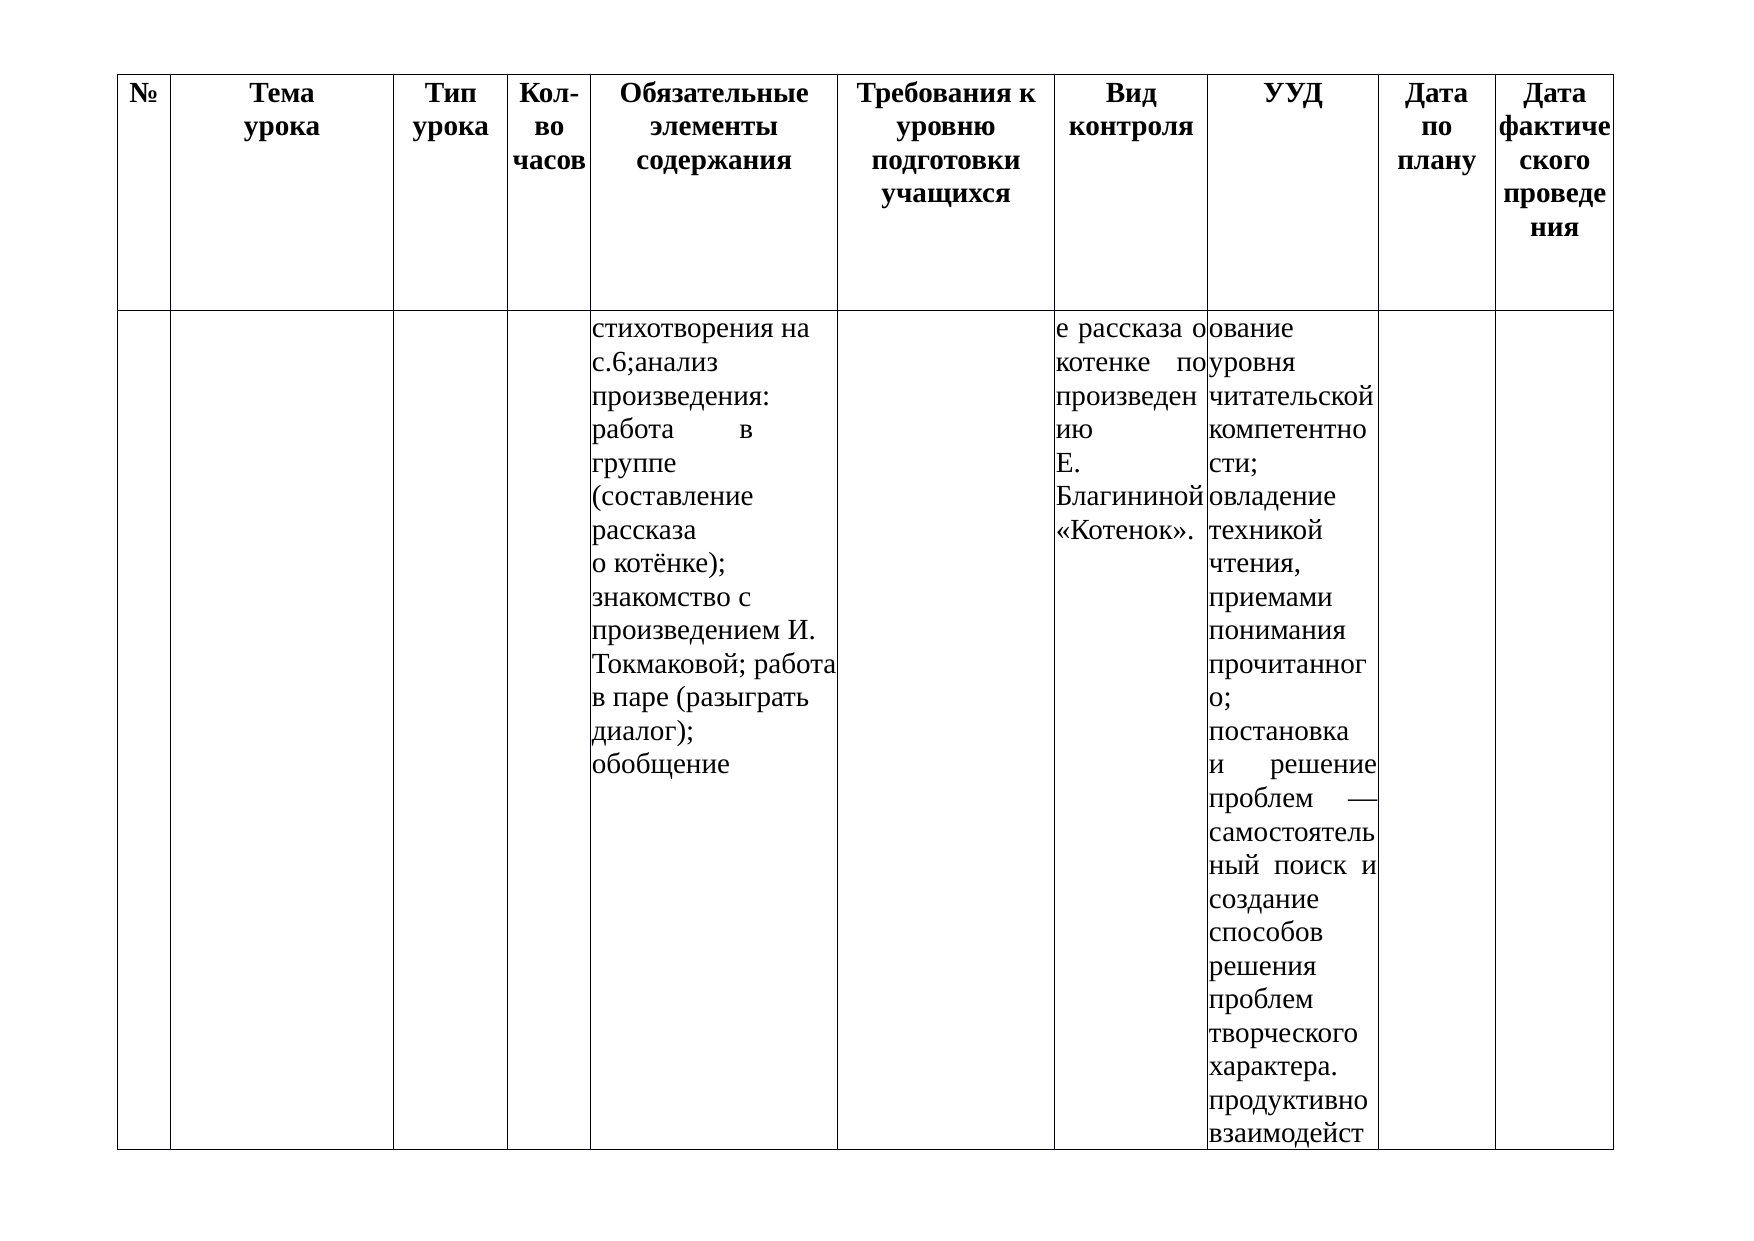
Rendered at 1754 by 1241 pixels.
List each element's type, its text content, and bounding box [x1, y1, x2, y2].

table_header УУД [1208, 75, 1378, 309]
table_cell [838, 311, 1054, 1149]
table_cell [1496, 311, 1613, 1149]
table_cell [118, 311, 170, 1149]
table_header Тип урока [394, 75, 507, 309]
table_cell [1379, 311, 1495, 1149]
table_cell ование уровня читательской компетентности; овладение техникой чтения, приемами понимания прочитанного; постановка и решение проблем — самостоятельный поиск и создание способов решения проблем творческого характера. продуктивно взаимодейст [1208, 311, 1378, 1149]
table_header Вид контроля [1055, 75, 1207, 309]
table_header Обязательные элементы содержания [591, 75, 837, 309]
table_cell [394, 311, 507, 1149]
table_cell е рассказа о котенке по произведению Е. Благининой «Котенок». [1055, 311, 1207, 1149]
table_cell [508, 311, 590, 1149]
table_cell [171, 311, 393, 1149]
table_header Дата фактического проведения [1496, 75, 1613, 309]
table_header Тема урока [171, 75, 393, 309]
table_header Кол-во часов [508, 75, 590, 309]
table_header Требования к уровню подготовки учащихся [838, 75, 1054, 309]
table_header Дата по плану [1379, 75, 1495, 309]
table_cell стихотворения на с.6;анализ произведения: работа в группе (составление рассказа о котёнке); знакомство с произведением И. Токмаковой; работа в паре (разыграть диалог); обобщение [591, 311, 837, 1149]
table_header № [118, 75, 170, 309]
